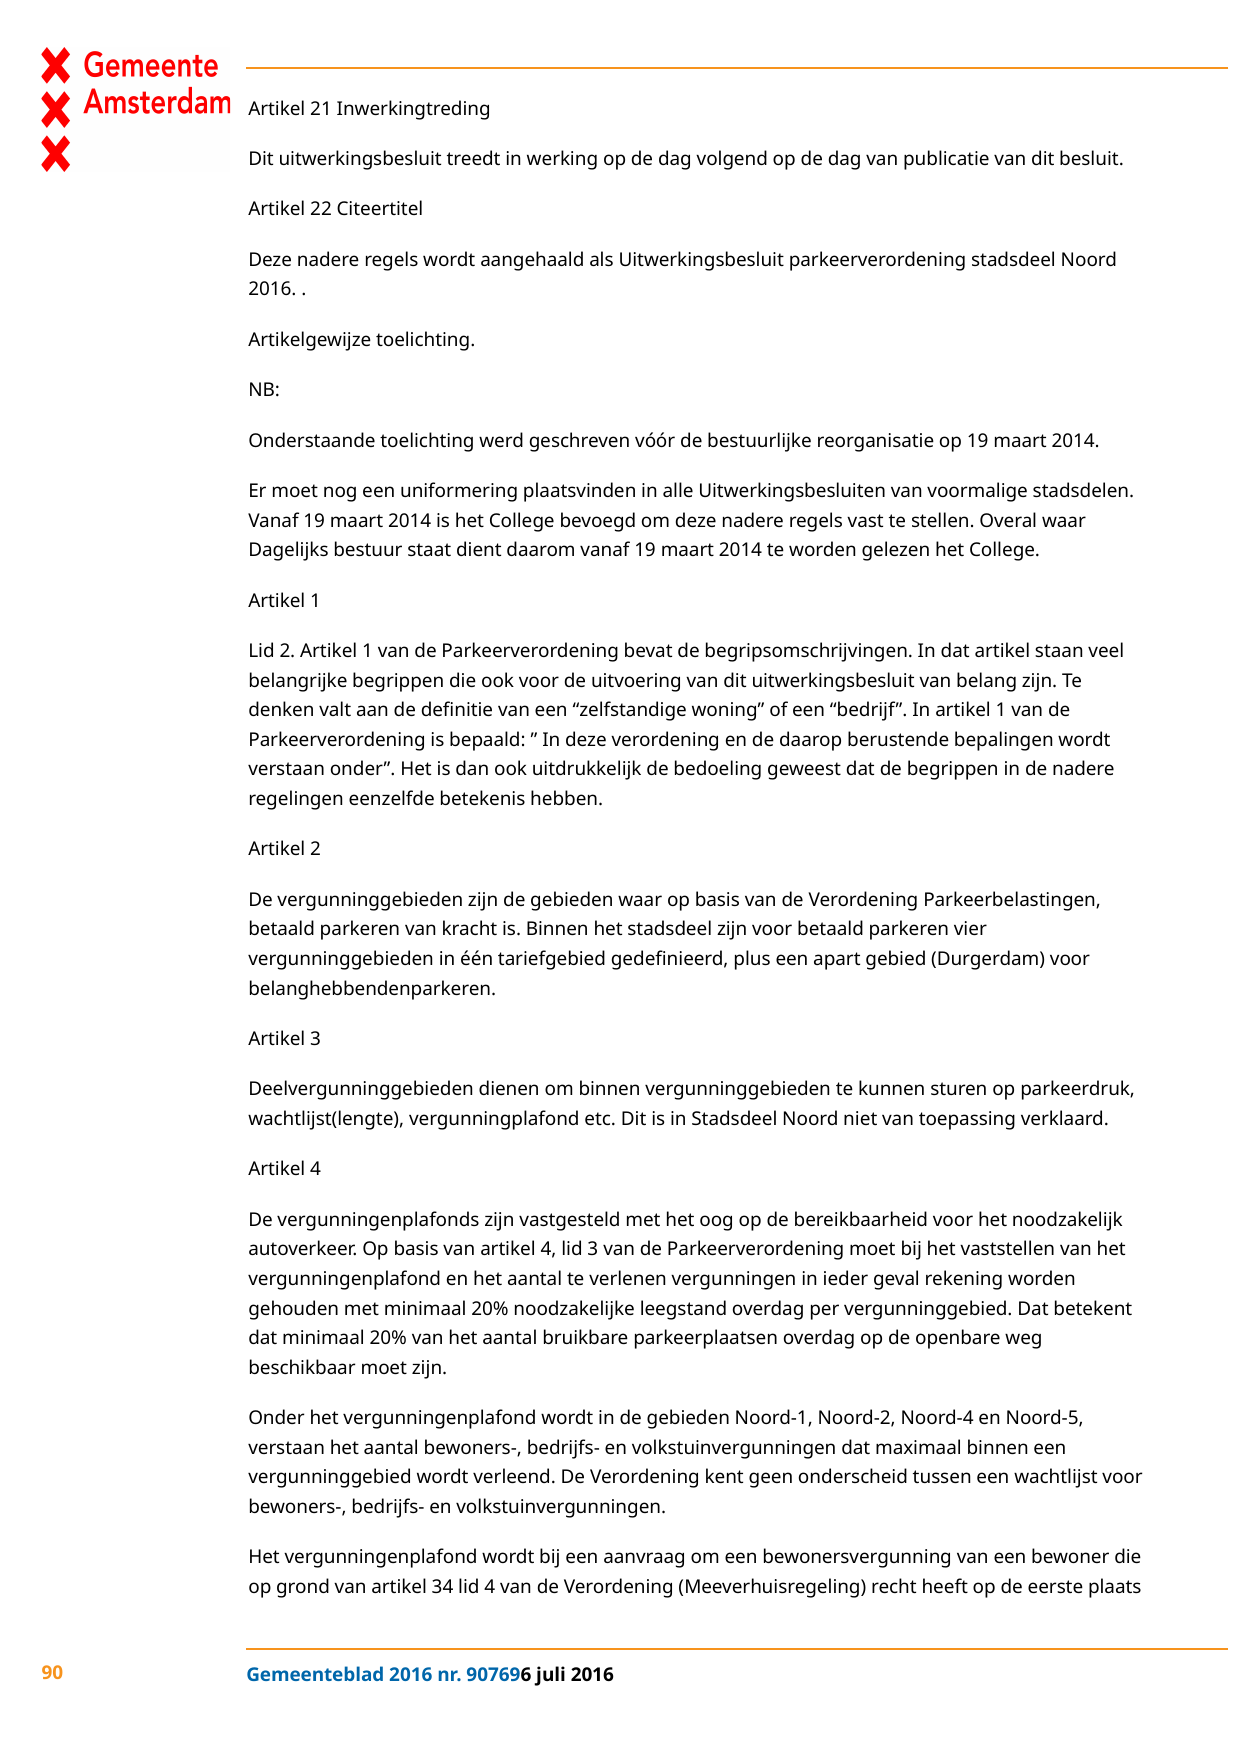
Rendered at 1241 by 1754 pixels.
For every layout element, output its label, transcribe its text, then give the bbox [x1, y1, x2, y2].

text Er moet nog een uniformering plaatsvinden in alle Uitwerkingsbesluiten van voormalige stadsdelen. Vanaf 19 maart 2014 is het College bevoegd om deze nadere regels vast te stellen. Overal waar Dagelijks bestuur staat dient daarom vanaf 19 maart 2014 te worden gelezen het College. [248, 477, 1152, 562]
text Artikelgewijze toelichting. [248, 326, 1152, 352]
text Artikel 21 Inwerkingtreding [248, 95, 1152, 121]
text Artikel 3 [248, 1025, 1152, 1051]
text Artikel 1 [248, 587, 1152, 613]
text De vergunningenplafonds zijn vastgesteld met het oog op de bereikbaarheid voor het noodzakelijk autoverkeer. Op basis van artikel 4, lid 3 van de Parkeerverordening moet bij het vaststellen van het vergunningenplafond en het aantal te verlenen vergunningen in ieder geval rekening worden gehouden met minimaal 20% noodzakelijke leegstand overdag per vergunninggebied. Dat betekent dat minimaal 20% van het aantal bruikbare parkeerplaatsen overdag op de openbare weg beschikbaar moet zijn. [248, 1206, 1152, 1380]
text Lid 2. Artikel 1 van de Parkeerverordening bevat de begripsomschrijvingen. In dat artikel staan veel belangrijke begrippen die ook voor de uitvoering van dit uitwerkingsbesluit van belang zijn. Te denken valt aan de definitie van een “zelfstandige woning” of een “bedrijf”. In artikel 1 van de Parkeerverordening is bepaald: ” In deze verordening en de daarop berustende bepalingen wordt verstaan onder”. Het is dan ook uitdrukkelijk de bedoeling geweest dat de begrippen in de nadere regelingen eenzelfde betekenis hebben. [248, 637, 1152, 811]
text Onderstaande toelichting werd geschreven vóór de bestuurlijke reorganisatie op 19 maart 2014. [248, 427, 1152, 453]
text Dit uitwerkingsbesluit treedt in werking op de dag volgend op de dag van publicatie van dit besluit. [248, 145, 1152, 171]
text Onder het vergunningenplafond wordt in de gebieden Noord-1, Noord-2, Noord-4 en Noord-5, verstaan het aantal bewoners-, bedrijfs- en volkstuinvergunningen dat maximaal binnen een vergunninggebied wordt verleend. De Verordening kent geen onderscheid tussen een wachtlijst voor bewoners-, bedrijfs- en volkstuinvergunningen. [248, 1404, 1152, 1519]
text Artikel 4 [248, 1156, 1152, 1181]
text Deze nadere regels wordt aangehaald als Uitwerkingsbesluit parkeerverordening stadsdeel Noord 2016. . [248, 246, 1152, 301]
picture [41, 47, 231, 172]
text De vergunninggebieden zijn de gebieden waar op basis van de Verordening Parkeerbelastingen, betaald parkeren van kracht is. Binnen het stadsdeel zijn voor betaald parkeren vier vergunninggebieden in één tariefgebied gedefinieerd, plus een apart gebied (Durgerdam) voor belanghebbendenparkeren. [248, 886, 1152, 1001]
text Artikel 2 [248, 836, 1152, 861]
text Het vergunningenplafond wordt bij een aanvraag om een bewonersvergunning van een bewoner die op grond van artikel 34 lid 4 van de Verordening (Meeverhuisregeling) recht heeft op de eerste plaats [248, 1543, 1152, 1599]
text NB: [248, 376, 1152, 402]
text Artikel 22 Citeertitel [248, 196, 1152, 221]
text Deelvergunninggebieden dienen om binnen vergunninggebieden te kunnen sturen op parkeerdruk, wachtlijst(lengte), vergunningplafond etc. Dit is in Stadsdeel Noord niet van toepassing verklaard. [248, 1076, 1152, 1131]
